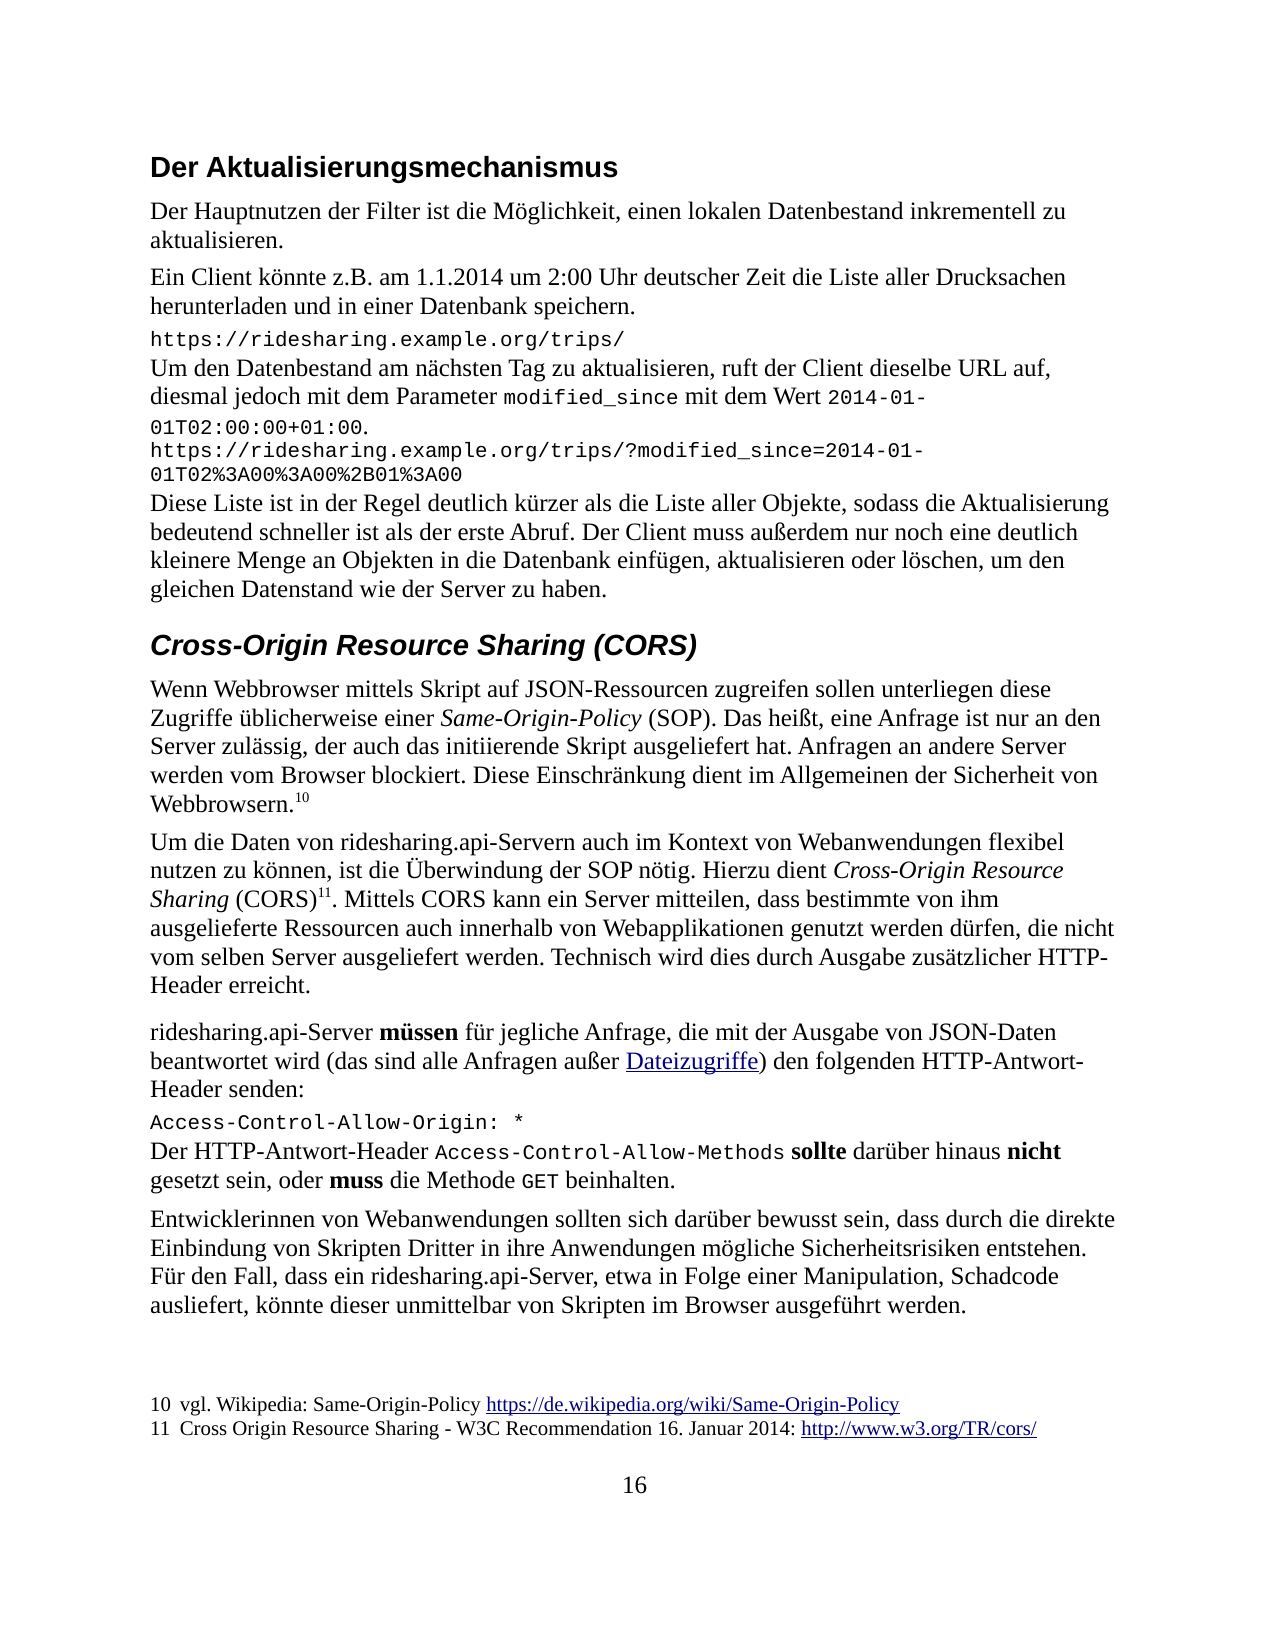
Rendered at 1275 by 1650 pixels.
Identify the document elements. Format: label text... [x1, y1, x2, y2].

text Der HTTP-Antwort-Header Access-Control-Allow-Methods sollte darüber hinaus nicht gesetzt sein, oder muss die Methode GET beinhalten. [150, 1136, 1125, 1195]
text https://ridesharing.example.org/trips/ [150, 329, 1125, 353]
text Um die Daten von ridesharing.api-Servern auch im Kontext von Webanwendungen flexibel nutzen zu können, ist die Überwindung der SOP nötig. Hierzu dient Cross-Origin Resource Sharing (CORS). Mittels CORS kann ein Server mitteilen, dass bestimmte von ihm ausgelieferte Ressourcen auch innerhalb von Webapplikationen genutzt werden dürfen, die nicht vom selben Server ausgeliefert werden. Technisch wird dies durch Ausgabe zusätzlicher HTTP-Header erreicht. [150, 827, 1125, 999]
subtitle Cross-Origin Resource Sharing (CORS) [150, 628, 1125, 661]
text Der Hauptnutzen der Filter ist die Möglichkeit, einen lokalen Datenbestand inkrementell zu aktualisieren. [150, 196, 1125, 253]
text Access-Control-Allow-Origin: * [150, 1112, 1125, 1136]
text Diese Liste ist in der Regel deutlich kürzer als die Liste aller Objekte, sodass die Aktualisierung bedeutend schneller ist als der erste Abruf. Der Client muss außerdem nur noch eine deutlich kleinere Menge an Objekten in die Datenbank einfügen, aktualisieren oder löschen, um den gleichen Datenstand wie der Server zu haben. [150, 488, 1125, 603]
subtitle Der Aktualisierungsmechanismus [150, 150, 1125, 183]
text Entwicklerinnen von Webanwendungen sollten sich darüber bewusst sein, dass durch die direkte Einbindung von Skripten Dritter in ihre Anwendungen mögliche Sicherheitsrisiken entstehen. Für den Fall, dass ein ridesharing.api-Server, etwa in Folge einer Manipulation, Schadcode ausliefert, könnte dieser unmittelbar von Skripten im Browser ausgeführt werden. [150, 1204, 1125, 1319]
text Um den Datenbestand am nächsten Tag zu aktualisieren, ruft der Client dieselbe URL auf, diesmal jedoch mit dem Parameter modified_since mit dem Wert 2014-01-01T02:00:00+01:00. [150, 353, 1125, 441]
text vgl. Wikipedia: Same-Origin-Policy https://de.wikipedia.org/wiki/Same-Origin-Policy [150, 1392, 1125, 1416]
text Wenn Webbrowser mittels Skript auf JSON-Ressourcen zugreifen sollen unterliegen diese Zugriffe üblicherweise einer Same-Origin-Policy (SOP). Das heißt, eine Anfrage ist nur an den Server zulässig, der auch das initiierende Skript ausgeliefert hat. Anfragen an andere Server werden vom Browser blockiert. Diese Einschränkung dient im Allgemeinen der Sicherheit von Webbrowsern. [150, 674, 1125, 818]
text https://ridesharing.example.org/trips/?modified_since=2014-01-01T02%3A00%3A00%2B01%3A00 [150, 441, 1125, 488]
text Ein Client könnte z.B. am 1.1.2014 um 2:00 Uhr deutscher Zeit die Liste aller Drucksachen herunterladen und in einer Datenbank speichern. [150, 262, 1125, 320]
text Cross Origin Resource Sharing - W3C Recommendation 16. Januar 2014: http://www.w3.org/TR/cors/ [150, 1416, 1125, 1440]
text ridesharing.api-Server müssen für jegliche Anfrage, die mit der Ausgabe von JSON-Daten beantwortet wird (das sind alle Anfragen außer Dateizugriffe) den folgenden HTTP-Antwort-Header senden: [150, 1017, 1125, 1103]
